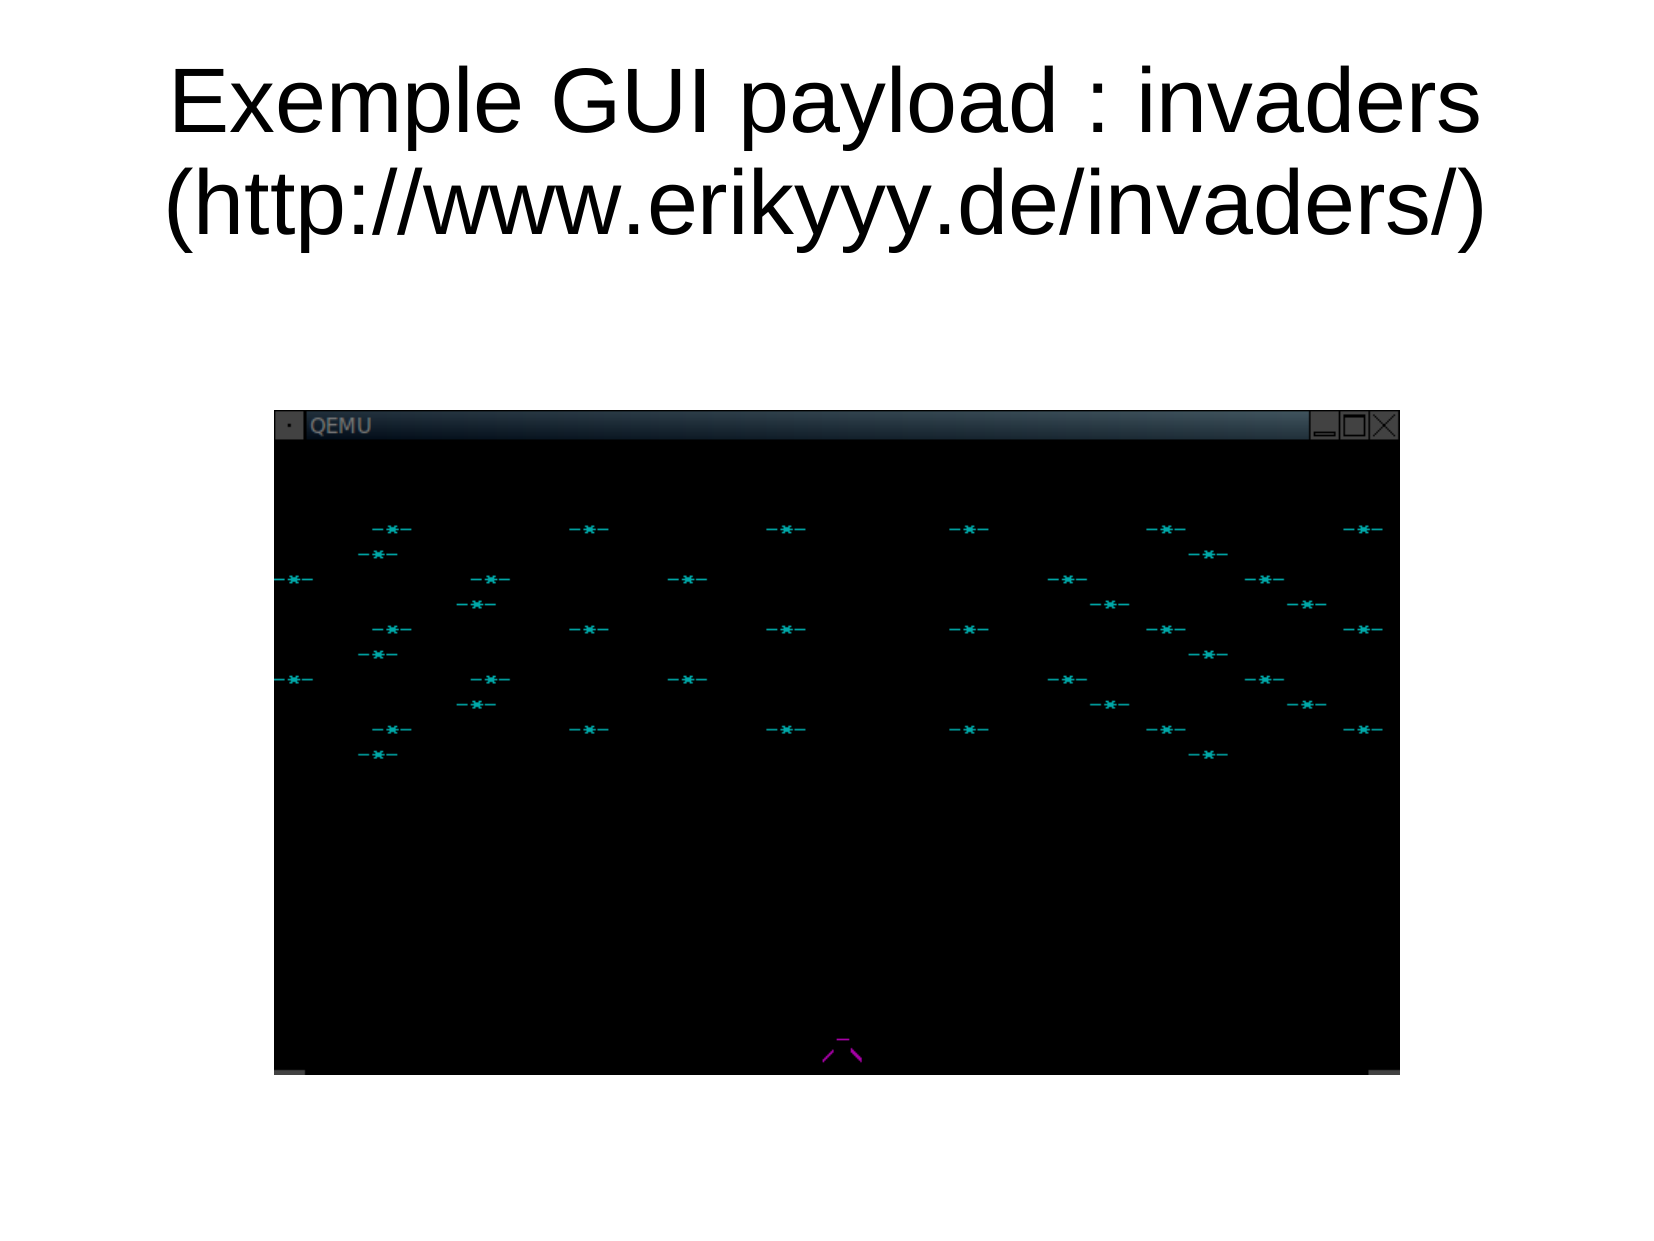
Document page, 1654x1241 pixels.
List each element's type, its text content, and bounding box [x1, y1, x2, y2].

picture [274, 410, 1400, 1075]
title Exemple GUI payload : invaders (http://www.erikyyy.de/invaders/) [82, 49, 1571, 257]
